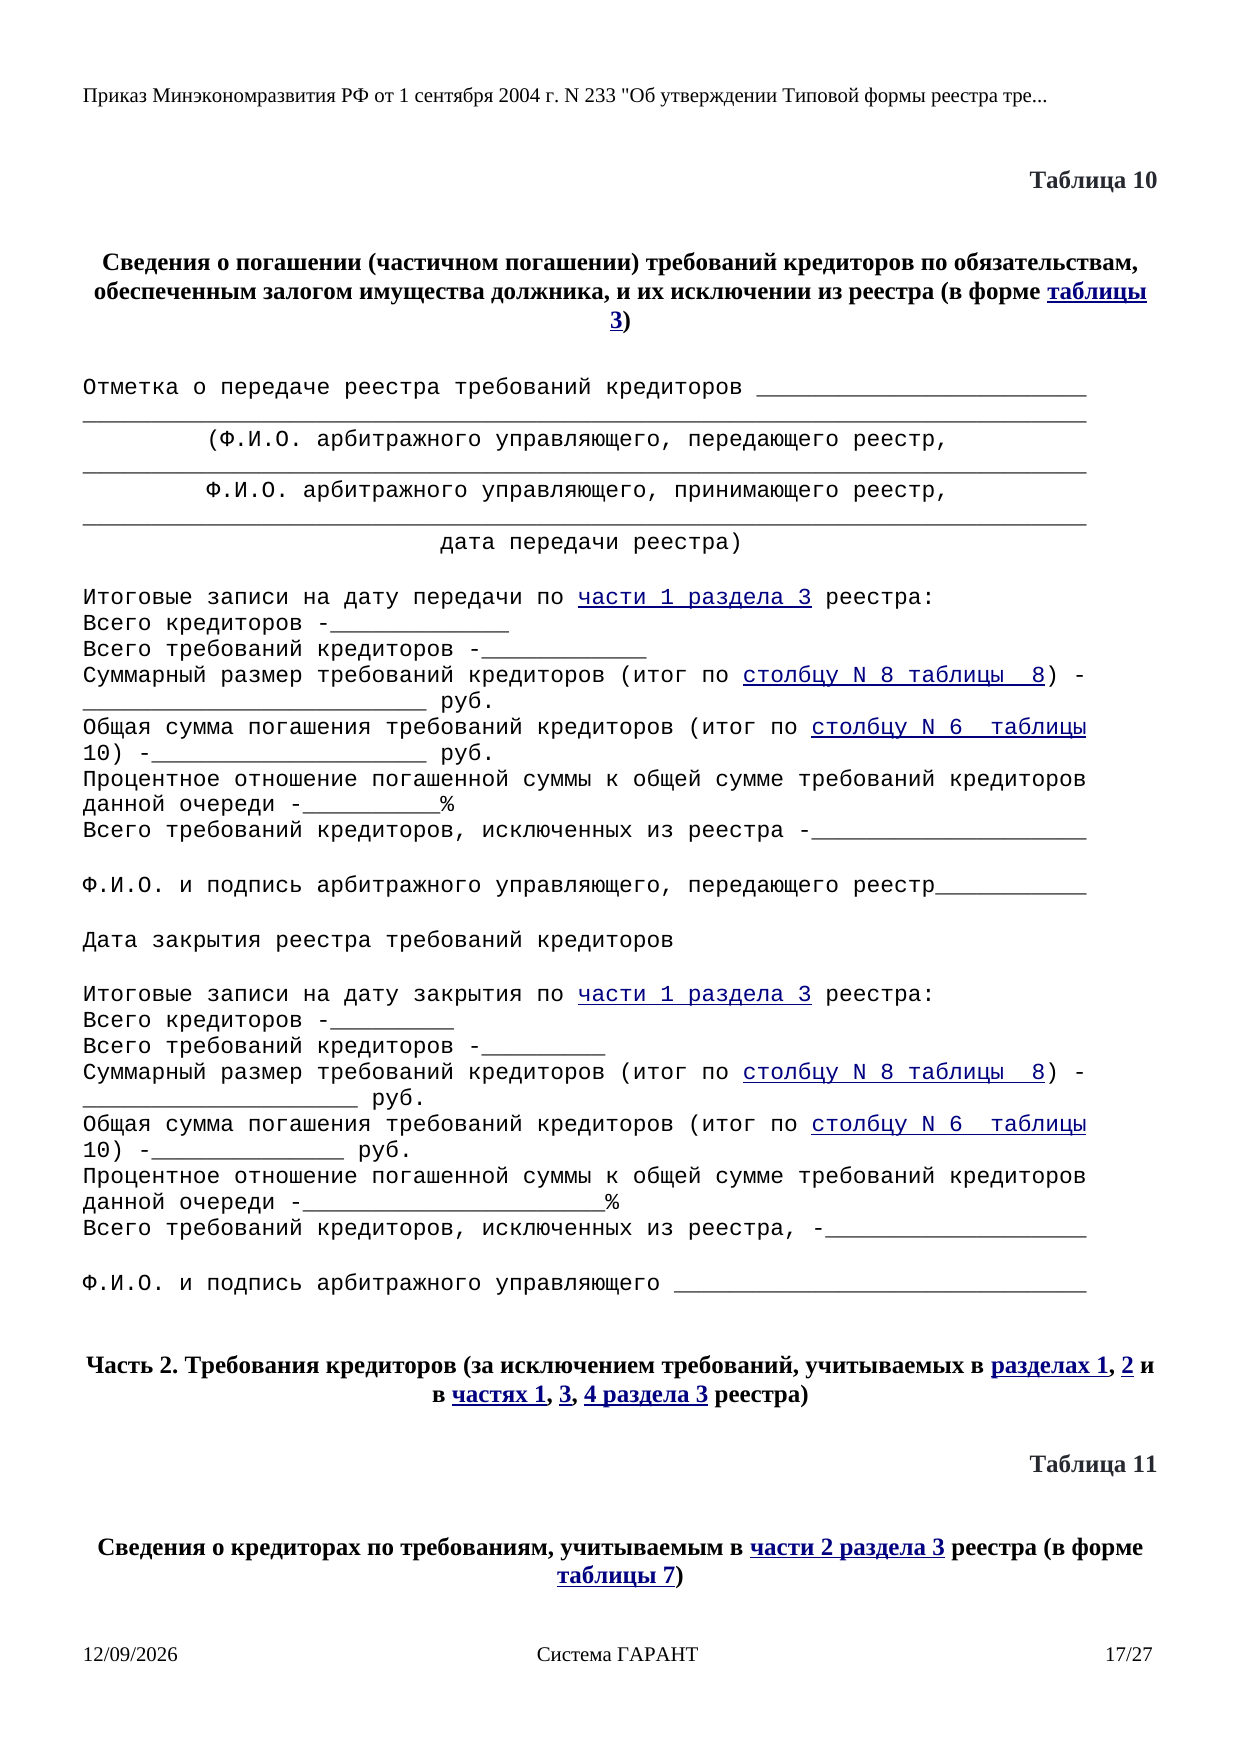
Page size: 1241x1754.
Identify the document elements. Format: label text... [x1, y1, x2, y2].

text Дата закрытия реестра требований кредиторов [83, 928, 1157, 954]
text _________________________ руб. [83, 689, 1157, 715]
text Итоговые записи на дату передачи по части 1 раздела 3 реестра: [83, 585, 1157, 611]
text Процентное отношение погашенной суммы к общей сумме требований кредиторов [83, 1164, 1157, 1190]
text Таблица 10 [83, 165, 1157, 194]
text Всего требований кредиторов, исключенных из реестра, -___________________ [83, 1216, 1157, 1242]
text Суммарный размер требований кредиторов (итог по столбцу N 8 таблицы 8) - [83, 1061, 1157, 1087]
text Процентное отношение погашенной суммы к общей сумме требований кредиторов [83, 767, 1157, 793]
text _________________________________________________________________________ [83, 505, 1157, 531]
text 10) -____________________ руб. [83, 741, 1157, 767]
subtitle Сведения о погашении (частичном погашении) требований кредиторов по обязательствам, обеспеченным залогом имущества должника, и их исключении из реестра (в форме таблицы 3) [83, 247, 1157, 334]
text данной очереди -__________% [83, 793, 1157, 819]
text Ф.И.О. и подпись арбитражного управляющего, передающего реестр___________ [83, 873, 1157, 899]
text Ф.И.О. арбитражного управляющего, принимающего реестр, [83, 479, 1157, 505]
subtitle Сведения о кредиторах по требованиям, учитываемым в части 2 раздела 3 реестра (в форме таблицы 7) [83, 1532, 1157, 1589]
text Ф.И.О. и подпись арбитражного управляющего ______________________________ [83, 1271, 1157, 1297]
subtitle Часть 2. Требования кредиторов (за исключением требований, учитываемых в разделах 1, 2 и в частях 1, 3, 4 раздела 3 реестра) [83, 1351, 1157, 1408]
text Всего кредиторов -_________ [83, 1009, 1157, 1035]
text Суммарный размер требований кредиторов (итог по столбцу N 8 таблицы 8) - [83, 663, 1157, 689]
text (Ф.И.О. арбитражного управляющего, передающего реестр, [83, 427, 1157, 453]
text Всего требований кредиторов, исключенных из реестра -____________________ [83, 819, 1157, 845]
text Общая сумма погашения требований кредиторов (итог по столбцу N 6 таблицы [83, 1112, 1157, 1138]
text Всего требований кредиторов -_________ [83, 1035, 1157, 1061]
text Общая сумма погашения требований кредиторов (итог по столбцу N 6 таблицы [83, 715, 1157, 741]
text _________________________________________________________________________ [83, 401, 1157, 427]
text данной очереди -______________________% [83, 1190, 1157, 1216]
text Таблица 11 [83, 1449, 1157, 1478]
text Итоговые записи на дату закрытия по части 1 раздела 3 реестра: [83, 983, 1157, 1009]
text дата передачи реестра) [83, 531, 1157, 557]
text 10) -______________ руб. [83, 1138, 1157, 1164]
text Всего требований кредиторов -____________ [83, 637, 1157, 663]
text ____________________ руб. [83, 1087, 1157, 1112]
text Всего кредиторов -_____________ [83, 611, 1157, 637]
text Отметка о передаче реестра требований кредиторов ________________________ [83, 375, 1157, 401]
text _________________________________________________________________________ [83, 453, 1157, 479]
